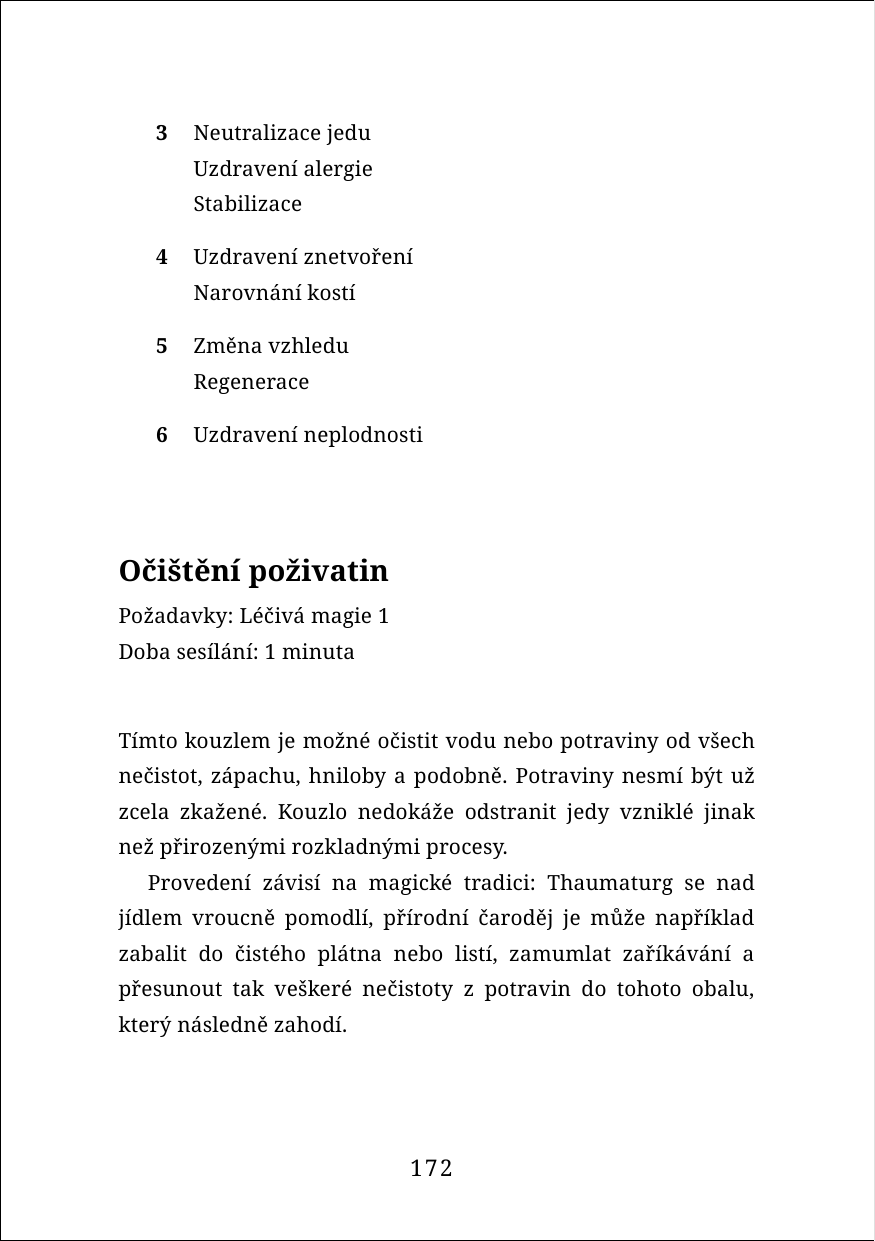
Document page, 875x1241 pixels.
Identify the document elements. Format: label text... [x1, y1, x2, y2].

subtitle Očištění poživatin [118, 550, 756, 590]
list Uzdravení znetvoření Narovnání kostí [156, 242, 756, 306]
list Změna vzhledu Regenerace [156, 331, 756, 395]
list Uzdravení neplodnosti [156, 420, 756, 448]
text Požadavky: Léčivá magie 1 Doba sesílání: 1 minuta [118, 602, 756, 701]
list Neutralizace jedu Uzdravení alergie Stabilizace [156, 118, 756, 218]
text Tímto kouzlem je možné očistit vodu nebo potraviny od všech nečistot, zápachu, hniloby a podobně. Potraviny nesmí být už zcela zkažené. Kouzlo nedokáže odstranit jedy vzniklé jinak než přirozenými rozkladnými procesy. Provedení závisí na magické tradici: Thaumaturg se nad jídlem vroucně pomodlí, přírodní čaroděj je může například zabalit do čistého plátna nebo listí, zamumlat zaříkávání a přesunout tak veškeré nečistoty z potravin do tohoto obalu, který následně zahodí. [118, 726, 756, 1038]
